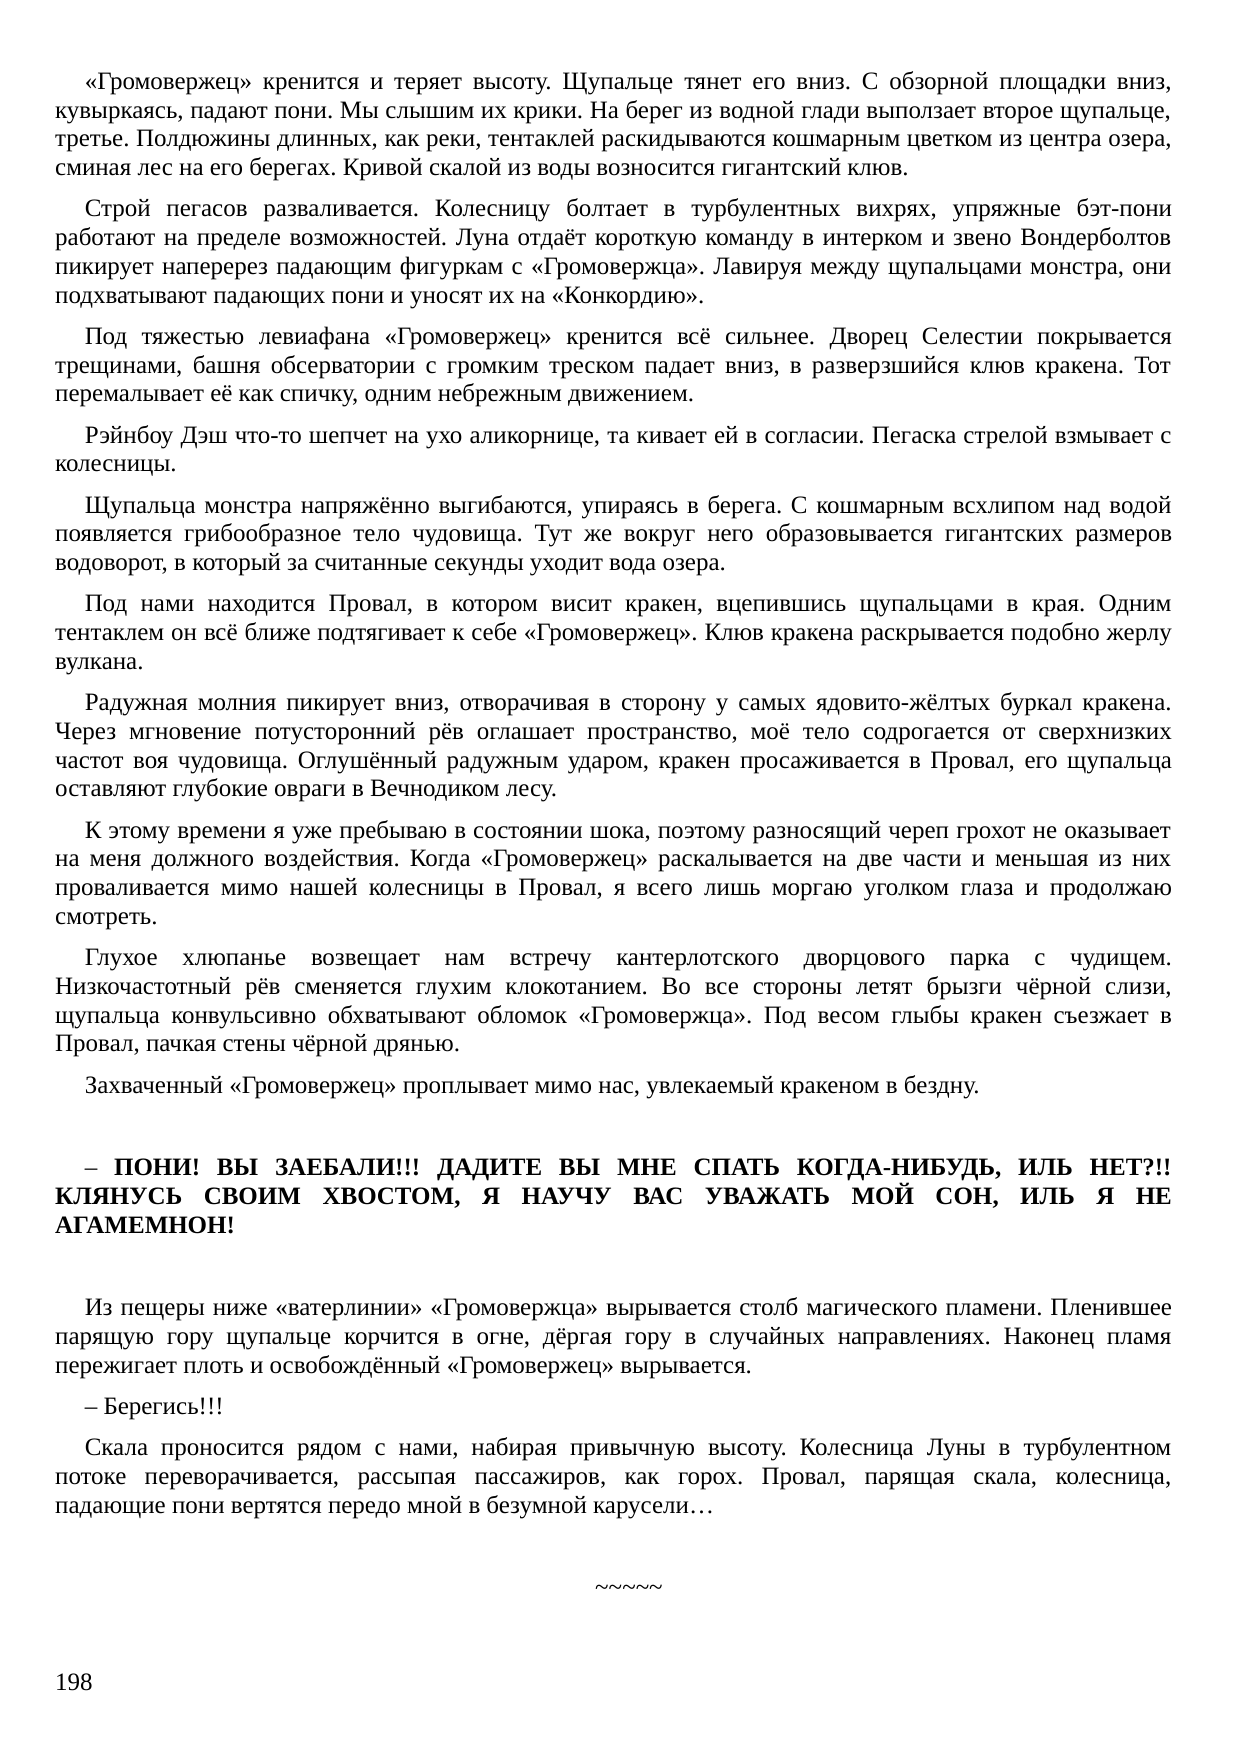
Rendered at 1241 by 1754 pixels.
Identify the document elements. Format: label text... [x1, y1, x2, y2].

text Рэйнбоу Дэш что-то шепчет на ухо аликорнице, та кивает ей в согласии. Пегаска стрелой взмывает с колесницы. [55, 420, 1173, 477]
text – ПОНИ! ВЫ ЗАЕБАЛИ!!! ДАДИТЕ ВЫ МНЕ СПАТЬ КОГДА-НИБУДЬ, ИЛЬ НЕТ?!! КЛЯНУСЬ СВОИМ ХВОСТОМ, Я НАУЧУ ВАС УВАЖАТЬ МОЙ СОН, ИЛЬ Я НЕ АГАМЕМНОН! [55, 1152, 1173, 1238]
text ~~~~~ [55, 1572, 1173, 1601]
text – Берегись!!! [55, 1391, 1173, 1420]
text Строй пегасов разваливается. Колесницу болтает в турбулентных вихрях, упряжные бэт-пони работают на пределе возможностей. Луна отдаёт короткую команду в интерком и звено Вондерболтов пикирует наперерез падающим фигуркам с «Громовержца». Лавируя между щупальцами монстра, они подхватывают падающих пони и уносят их на «Конкордию». [55, 193, 1173, 308]
text Радужная молния пикирует вниз, отворачивая в сторону у самых ядовито-жёлтых буркал кракена. Через мгновение потусторонний рёв оглашает пространство, моё тело содрогается от сверхнизких частот воя чудовища. Оглушённый радужным ударом, кракен просаживается в Провал, его щупальца оставляют глубокие овраги в Вечнодиком лесу. [55, 687, 1173, 802]
text К этому времени я уже пребываю в состоянии шока, поэтому разносящий череп грохот не оказывает на меня должного воздействия. Когда «Громовержец» раскалывается на две части и меньшая из них проваливается мимо нашей колесницы в Провал, я всего лишь моргаю уголком глаза и продолжаю смотреть. [55, 815, 1173, 930]
text Под тяжестью левиафана «Громовержец» кренится всё сильнее. Дворец Селестии покрывается трещинами, башня обсерватории с громким треском падает вниз, в разверзшийся клюв кракена. Тот перемалывает её как спичку, одним небрежным движением. [55, 321, 1173, 407]
text Глухое хлюпанье возвещает нам встречу кантерлотского дворцового парка с чудищем. Низкочастотный рёв сменяется глухим клокотанием. Во все стороны летят брызги чёрной слизи, щупальца конвульсивно обхватывают обломок «Громовержца». Под весом глыбы кракен съезжает в Провал, пачкая стены чёрной дрянью. [55, 942, 1173, 1057]
text Щупальца монстра напряжённо выгибаются, упираясь в берега. С кошмарным всхлипом над водой появляется грибообразное тело чудовища. Тут же вокруг него образовывается гигантских размеров водоворот, в который за считанные секунды уходит вода озера. [55, 490, 1173, 576]
text Под нами находится Провал, в котором висит кракен, вцепившись щупальцами в края. Одним тентаклем он всё ближе подтягивает к себе «Громовержец». Клюв кракена раскрывается подобно жерлу вулкана. [55, 588, 1173, 675]
text Из пещеры ниже «ватерлинии» «Громовержца» вырывается столб магического пламени. Пленившее парящую гору щупальце корчится в огне, дёргая гору в случайных направлениях. Наконец пламя пережигает плоть и освобождённый «Громовержец» вырывается. [55, 1292, 1173, 1378]
text «Громовержец» кренится и теряет высоту. Щупальце тянет его вниз. С обзорной площадки вниз, кувыркаясь, падают пони. Мы слышим их крики. На берег из водной глади выползает второе щупальце, третье. Полдюжины длинных, как реки, тентаклей раскидываются кошмарным цветком из центра озера, сминая лес на его берегах. Кривой скалой из воды возносится гигантский клюв. [55, 66, 1173, 181]
text Захваченный «Громовержец» проплывает мимо нас, увлекаемый кракеном в бездну. [55, 1070, 1173, 1098]
text Скала проносится рядом с нами, набирая привычную высоту. Колесница Луны в турбулентном потоке переворачивается, рассыпая пассажиров, как горох. Провал, парящая скала, колесница, падающие пони вертятся передо мной в безумной карусели… [55, 1432, 1173, 1518]
